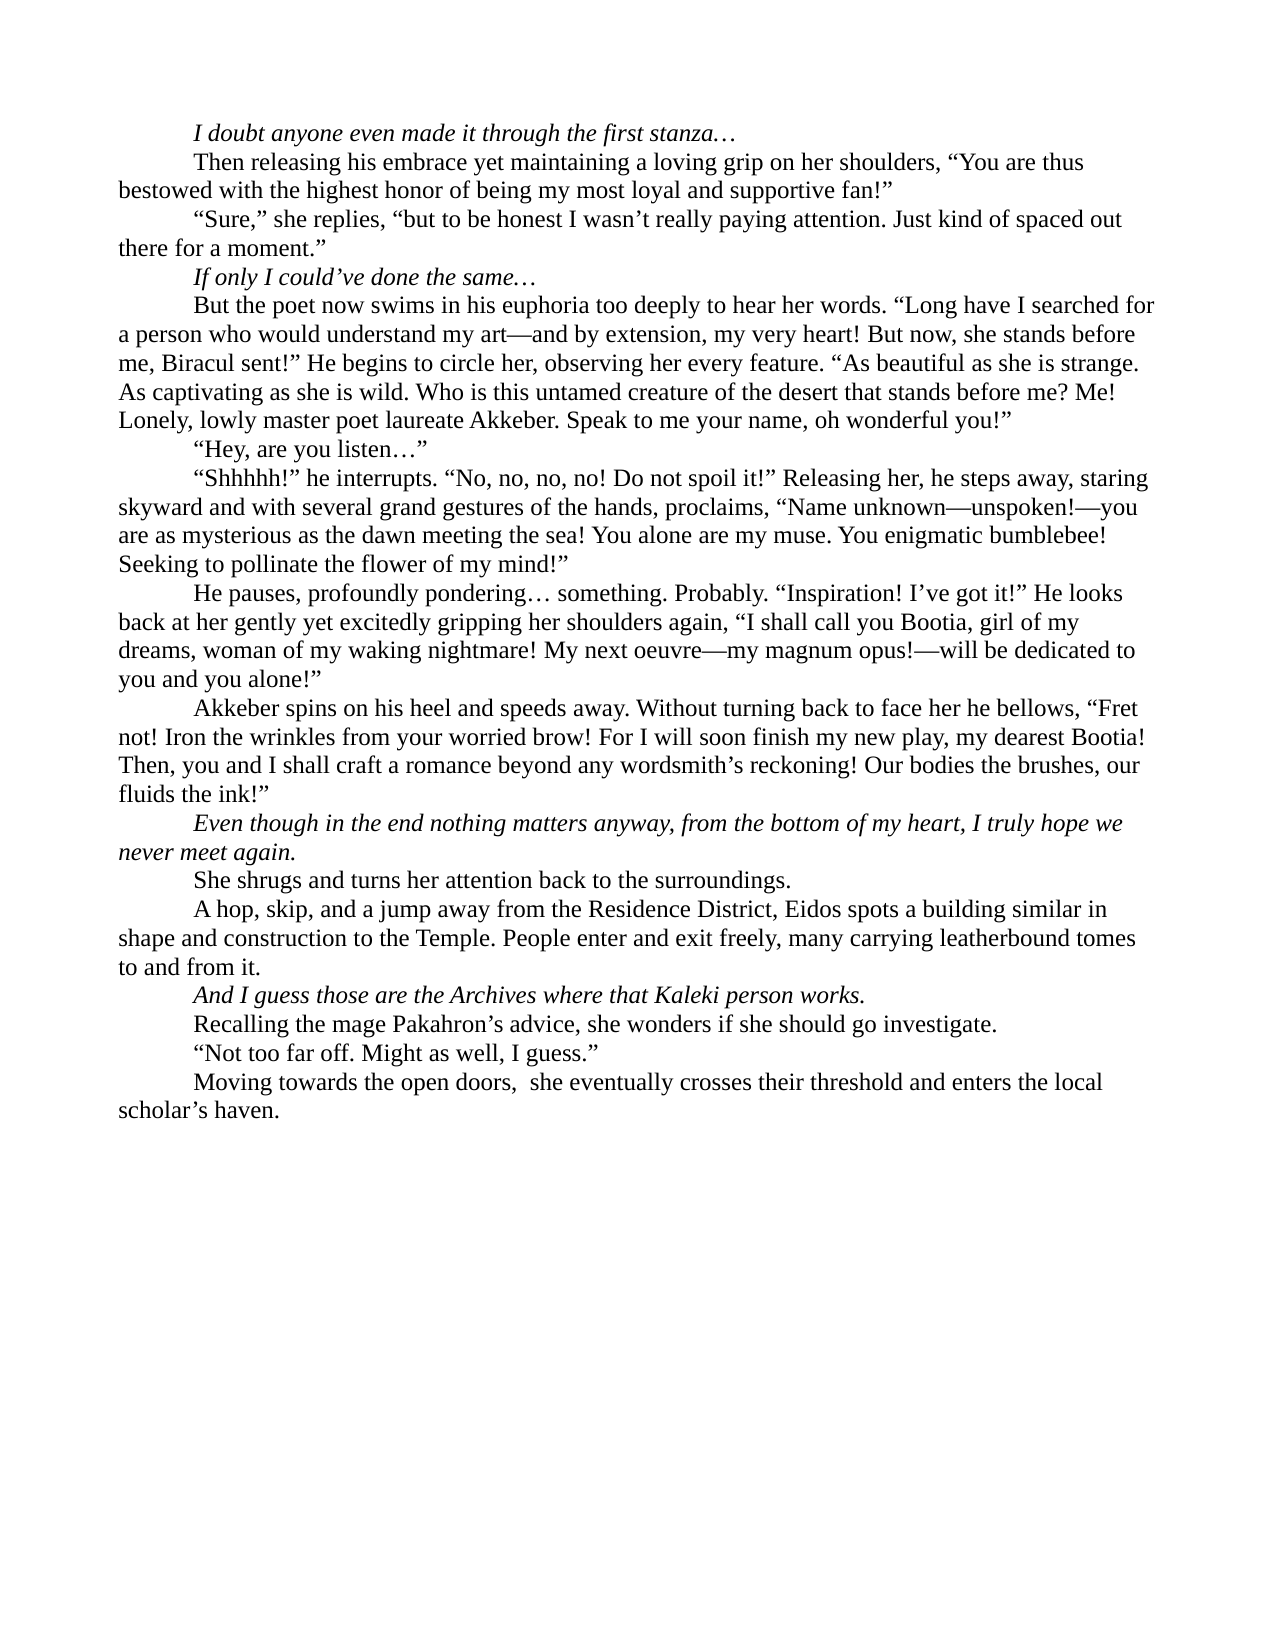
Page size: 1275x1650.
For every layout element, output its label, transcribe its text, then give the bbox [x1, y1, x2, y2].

text “Sure,” she replies, “but to be honest I wasn’t really paying attention. Just kind of spaced out there for a moment.” [118, 204, 1157, 262]
text A hop, skip, and a jump away from the Residence District, Eidos spots a building similar in shape and construction to the Temple. People enter and exit freely, many carrying leatherbound tomes to and from it. [118, 894, 1157, 981]
text “Shhhhh!” he interrupts. “No, no, no, no! Do not spoil it!” Releasing her, he steps away, staring skyward and with several grand gestures of the hands, proclaims, “Name unknown—unspoken!—you are as mysterious as the dawn meeting the sea! You alone are my muse. You enigmatic bumblebee! Seeking to pollinate the flower of my mind!” [118, 463, 1157, 578]
text She shrugs and turns her attention back to the surroundings. [118, 866, 1157, 894]
text “Not too far off. Might as well, I guess.” [118, 1038, 1157, 1067]
text “Hey, are you listen…” [118, 434, 1157, 463]
text Recalling the mage Pakahron’s advice, she wonders if she should go investigate. [118, 1009, 1157, 1038]
text But the poet now swims in his euphoria too deeply to hear her words. “Long have I searched for a person who would understand my art—and by extension, my very heart! But now, she stands before me, Biracul sent!” He begins to circle her, observing her every feature. “As beautiful as she is strange. As captivating as she is wild. Who is this untamed creature of the desert that stands before me? Me! Lonely, lowly master poet laureate Akkeber. Speak to me your name, oh wonderful you!” [118, 291, 1157, 434]
text Akkeber spins on his heel and speeds away. Without turning back to face her he bellows, “Fret not! Iron the wrinkles from your worried brow! For I will soon finish my new play, my dearest Bootia! Then, you and I shall craft a romance beyond any wordsmith’s reckoning! Our bodies the brushes, our fluids the ink!” [118, 693, 1157, 808]
text If only I could’ve done the same… [118, 262, 1157, 291]
text And I guess those are the Archives where that Kaleki person works. [118, 981, 1157, 1009]
text I doubt anyone even made it through the first stanza… [118, 118, 1157, 147]
text Even though in the end nothing matters anyway, from the bottom of my heart, I truly hope we never meet again. [118, 808, 1157, 866]
text Then releasing his embrace yet maintaining a loving grip on her shoulders, “You are thus bestowed with the highest honor of being my most loyal and supportive fan!” [118, 147, 1157, 204]
text He pauses, profoundly pondering… something. Probably. “Inspiration! I’ve got it!” He looks back at her gently yet excitedly gripping her shoulders again, “I shall call you Bootia, girl of my dreams, woman of my waking nightmare! My next oeuvre—my magnum opus!—will be dedicated to you and you alone!” [118, 578, 1157, 693]
text Moving towards the open doors, she eventually crosses their threshold and enters the local scholar’s haven. [118, 1067, 1157, 1124]
